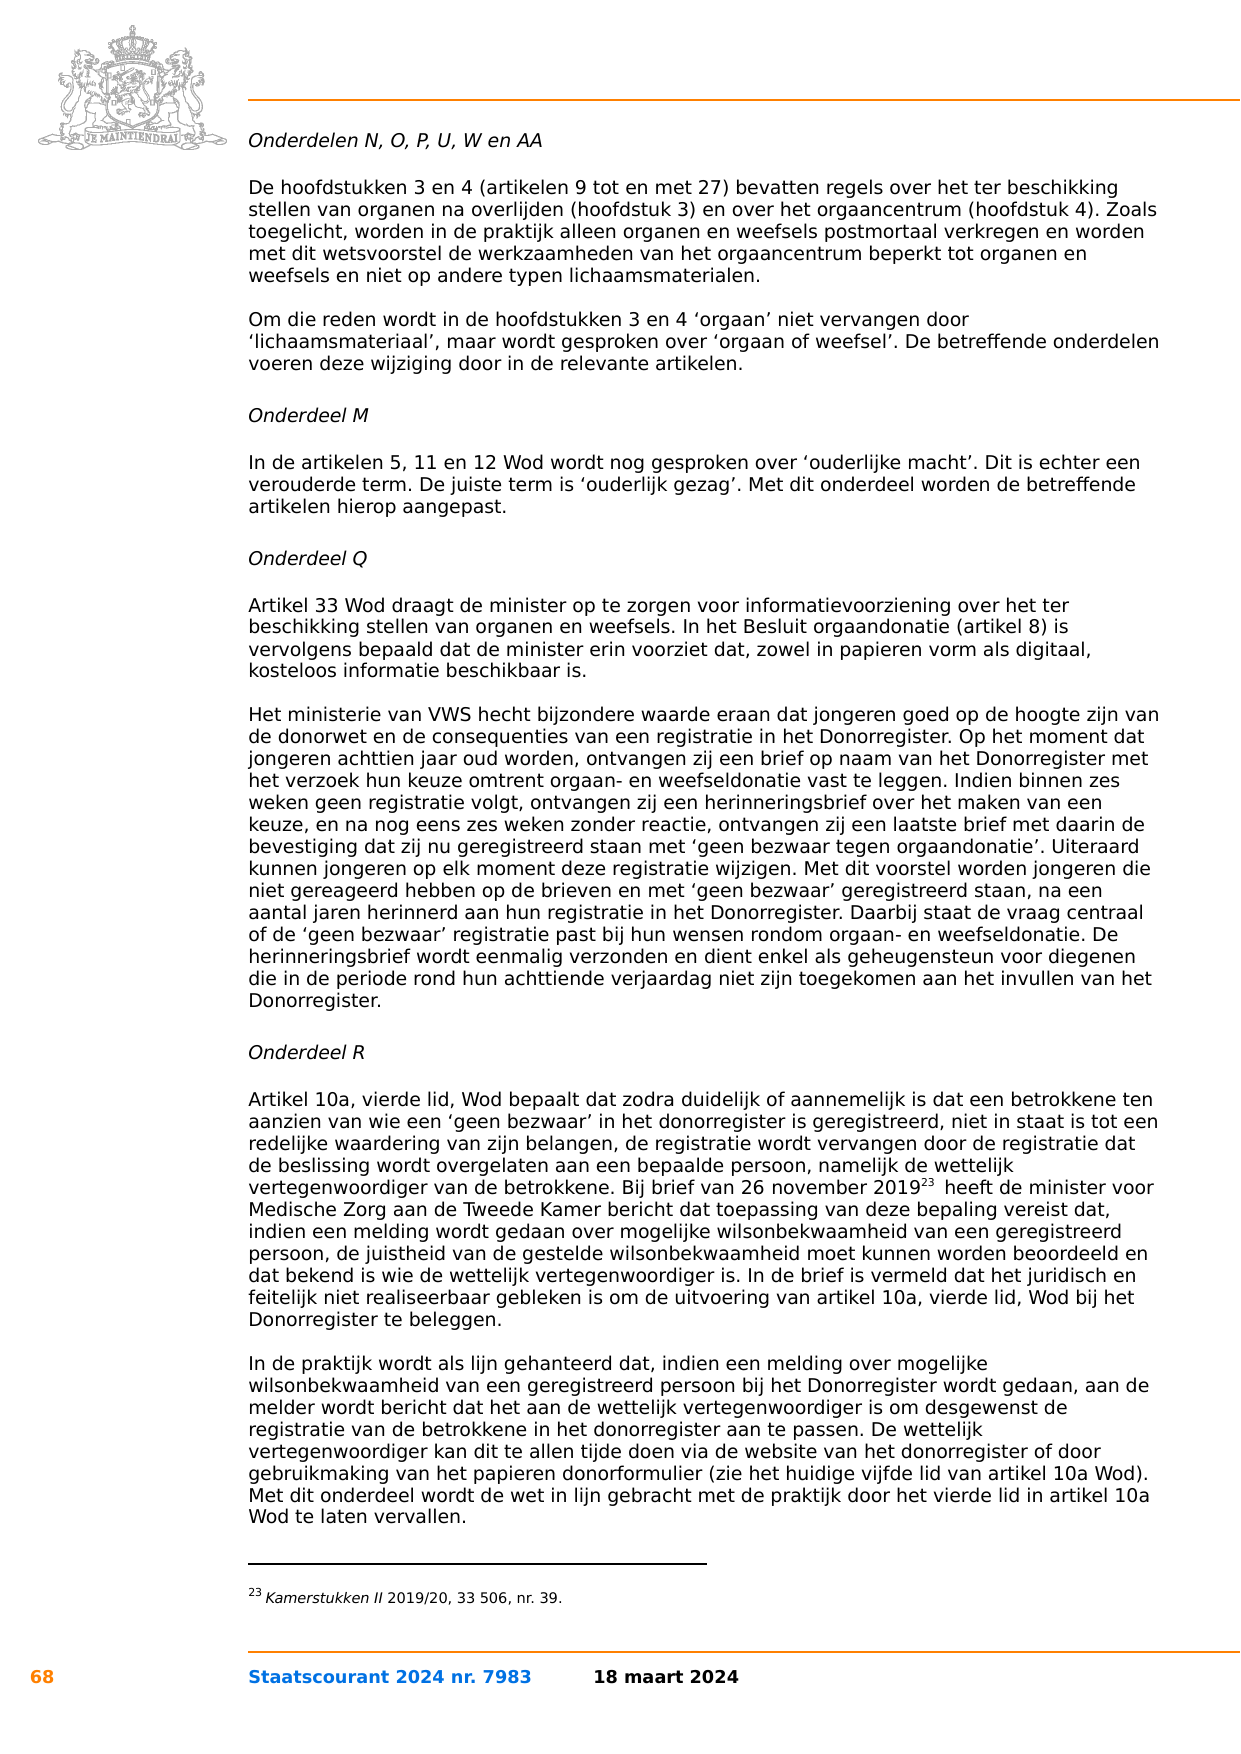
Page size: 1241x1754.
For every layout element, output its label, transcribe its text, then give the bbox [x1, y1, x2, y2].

picture [38, 25, 227, 150]
text Het ministerie van VWS hecht bijzondere waarde eraan dat jongeren goed op de hoogte zijn van de donorwet en de consequenties van een registratie in het Donorregister. Op het moment dat jongeren achttien jaar oud worden, ontvangen zij een brief op naam van het Donorregister met het verzoek hun keuze omtrent orgaan- en weefseldonatie vast te leggen. Indien binnen zes weken geen registratie volgt, ontvangen zij een herinneringsbrief over het maken van een keuze, en na nog eens zes weken zonder reactie, ontvangen zij een laatste brief met daarin de bevestiging dat zij nu geregistreerd staan met ‘geen bezwaar tegen orgaandonatie’. Uiteraard kunnen jongeren op elk moment deze registratie wijzigen. Met dit voorstel worden jongeren die niet gereageerd hebben op de brieven en met ‘geen bezwaar’ geregistreerd staan, na een aantal jaren herinnerd aan hun registratie in het Donorregister. Daarbij staat de vraag centraal of de ‘geen bezwaar’ registratie past bij hun wensen rondom orgaan- en weefseldonatie. De herinneringsbrief wordt eenmalig verzonden en dient enkel als geheugensteun voor diegenen die in de periode rond hun achttiende verjaardag niet zijn toegekomen aan het invullen van het Donorregister. [248, 704, 1163, 1012]
text De hoofdstukken 3 en 4 (artikelen 9 tot en met 27) bevatten regels over het ter beschikking stellen van organen na overlijden (hoofdstuk 3) en over het orgaancentrum (hoofdstuk 4). Zoals toegelicht, worden in de praktijk alleen organen en weefsels postmortaal verkregen en worden met dit wetsvoorstel de werkzaamheden van het orgaancentrum beperkt tot organen en weefsels en niet op andere typen lichaamsmaterialen. [248, 177, 1163, 287]
text In de artikelen 5, 11 en 12 Wod wordt nog gesproken over ‘ouderlijke macht’. Dit is echter een verouderde term. De juiste term is ‘ouderlijk gezag’. Met dit onderdeel worden de betreffende artikelen hierop aangepast. [248, 452, 1163, 517]
text In de praktijk wordt als lijn gehanteerd dat, indien een melding over mogelijke wilsonbekwaamheid van een geregistreerd persoon bij het Donorregister wordt gedaan, aan de melder wordt bericht dat het aan de wettelijk vertegenwoordiger is om desgewenst de registratie van de betrokkene in het donorregister aan te passen. De wettelijk vertegenwoordiger kan dit te allen tijde doen via de website van het donorregister of door gebruikmaking van het papieren donorformulier (zie het huidige vijfde lid van artikel 10a Wod). Met dit onderdeel wordt de wet in lijn gebracht met de praktijk door het vierde lid in artikel 10a Wod te laten vervallen. [248, 1353, 1163, 1528]
text Om die reden wordt in de hoofdstukken 3 en 4 ‘orgaan’ niet vervangen door ‘lichaamsmateriaal’, maar wordt gesproken over ‘orgaan of weefsel’. De betreffende onderdelen voeren deze wijziging door in de relevante artikelen. [248, 309, 1163, 374]
text Kamerstukken II 2019/20, 33 506, nr. 39. [248, 1586, 1163, 1608]
subtitle Onderdeel Q [248, 547, 1163, 569]
subtitle Onderdeel R [248, 1042, 1163, 1064]
subtitle Onderdeel M [248, 404, 1163, 427]
subtitle Onderdelen N, O, P, U, W en AA [248, 130, 1163, 152]
text Artikel 10a, vierde lid, Wod bepaalt dat zodra duidelijk of aannemelijk is dat een betrokkene ten aanzien van wie een ‘geen bezwaar’ in het donorregister is geregistreerd, niet in staat is tot een redelijke waardering van zijn belangen, de registratie wordt vervangen door de registratie dat de beslissing wordt overgelaten aan een bepaalde persoon, namelijk de wettelijk vertegenwoordiger van de betrokkene. Bij brief van 26 november 2019 heeft de minister voor Medische Zorg aan de Tweede Kamer bericht dat toepassing van deze bepaling vereist dat, indien een melding wordt gedaan over mogelijke wilsonbekwaamheid van een geregistreerd persoon, de juistheid van de gestelde wilsonbekwaamheid moet kunnen worden beoordeeld en dat bekend is wie de wettelijk vertegenwoordiger is. In de brief is vermeld dat het juridisch en feitelijk niet realiseerbaar gebleken is om de uitvoering van artikel 10a, vierde lid, Wod bij het Donorregister te beleggen. [248, 1089, 1163, 1331]
text Artikel 33 Wod draagt de minister op te zorgen voor informatievoorziening over het ter beschikking stellen van organen en weefsels. In het Besluit orgaandonatie (artikel 8) is vervolgens bepaald dat de minister erin voorziet dat, zowel in papieren vorm als digitaal, kosteloos informatie beschikbaar is. [248, 594, 1163, 682]
